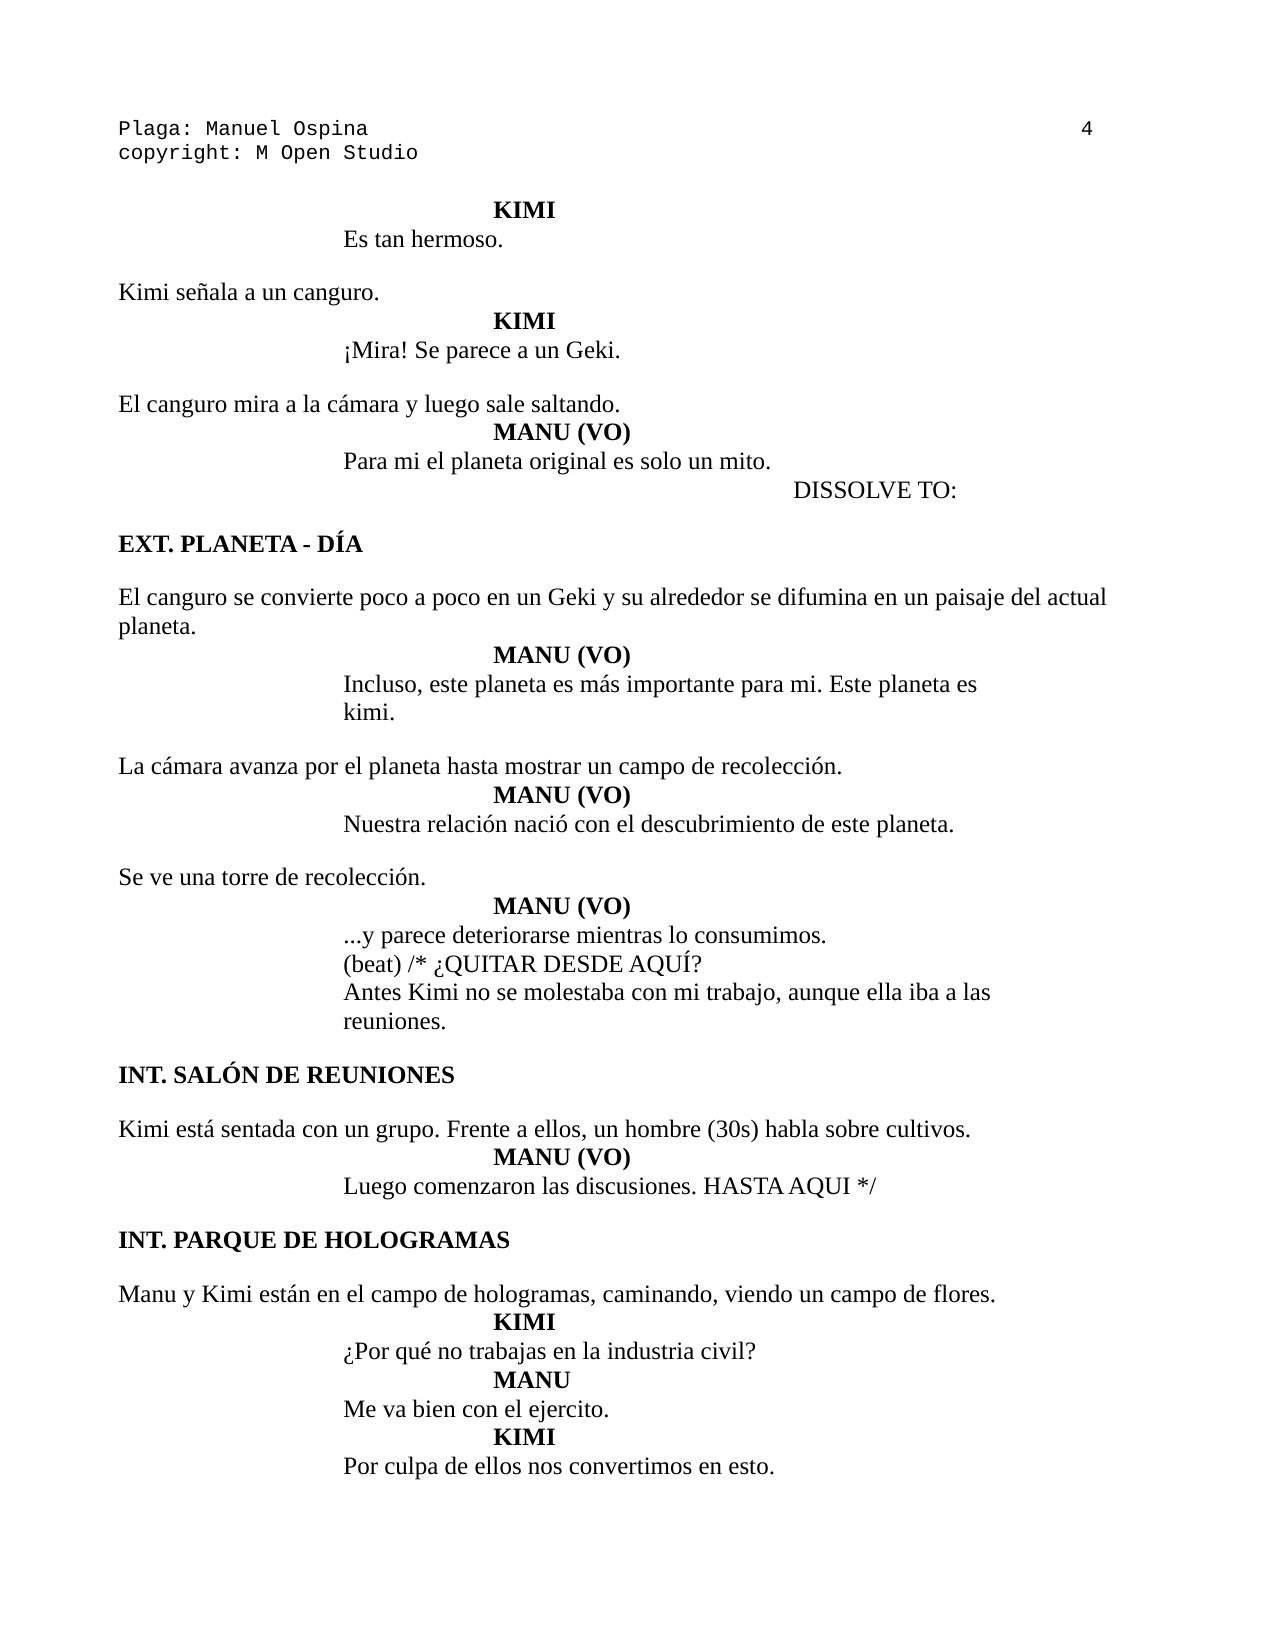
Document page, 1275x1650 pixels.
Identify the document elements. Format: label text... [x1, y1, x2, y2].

text Manu (vo) [493, 780, 1007, 809]
text Kimi está sentada con un grupo. Frente a ellos, un hombre (30s) habla sobre cultivos. [118, 1114, 1157, 1142]
text Manu [493, 1365, 1007, 1394]
text Kimi [493, 1307, 1007, 1336]
text Manu y Kimi están en el campo de hologramas, caminando, viendo un campo de flores. [118, 1279, 1157, 1307]
text La cámara avanza por el planeta hasta mostrar un campo de recolección. [118, 751, 1157, 780]
text Me va bien con el ejercito. [343, 1394, 1007, 1422]
text Kimi señala a un canguro. [118, 277, 1157, 306]
text ...y parece deteriorarse mientras lo consumimos. [343, 920, 1007, 949]
text Luego comenzaron las discusiones. HASTA AQUI */ [343, 1171, 1007, 1200]
text Manu (vo) [493, 417, 1007, 446]
text Dissolve to: [793, 475, 1157, 504]
text Se ve una torre de recolección. [118, 862, 1157, 891]
text El canguro mira a la cámara y luego sale saltando. [118, 389, 1157, 417]
text Nuestra relación nació con el descubrimiento de este planeta. [343, 809, 1007, 837]
text ext. Planeta - día [118, 529, 1157, 557]
text Kimi [493, 306, 1007, 335]
text (beat) /* ¿QUITAR DESDE AQUÍ? [343, 949, 1007, 977]
text Kimi [493, 1422, 1007, 1451]
text Int. Parque de hologramas [118, 1225, 1157, 1254]
text Incluso, este planeta es más importante para mi. Este planeta es kimi. [343, 669, 1007, 726]
text Por culpa de ellos nos convertimos en esto. [343, 1451, 1007, 1480]
text El canguro se convierte poco a poco en un Geki y su alrededor se difumina en un paisaje del actual planeta. [118, 582, 1157, 640]
text ¿Por qué no trabajas en la industria civil? [343, 1336, 1007, 1365]
text Int. Salón de reuniones [118, 1060, 1157, 1089]
text Manu (vo) [493, 1142, 1007, 1171]
text Manu (vo) [493, 891, 1007, 920]
text Kimi [493, 195, 1007, 224]
text Antes Kimi no se molestaba con mi trabajo, aunque ella iba a las reuniones. [343, 977, 1007, 1035]
text Manu (vo) [493, 640, 1007, 669]
text Para mi el planeta original es solo un mito. [343, 446, 1007, 475]
text ¡Mira! Se parece a un Geki. [343, 335, 1007, 364]
text Es tan hermoso. [343, 224, 1007, 252]
